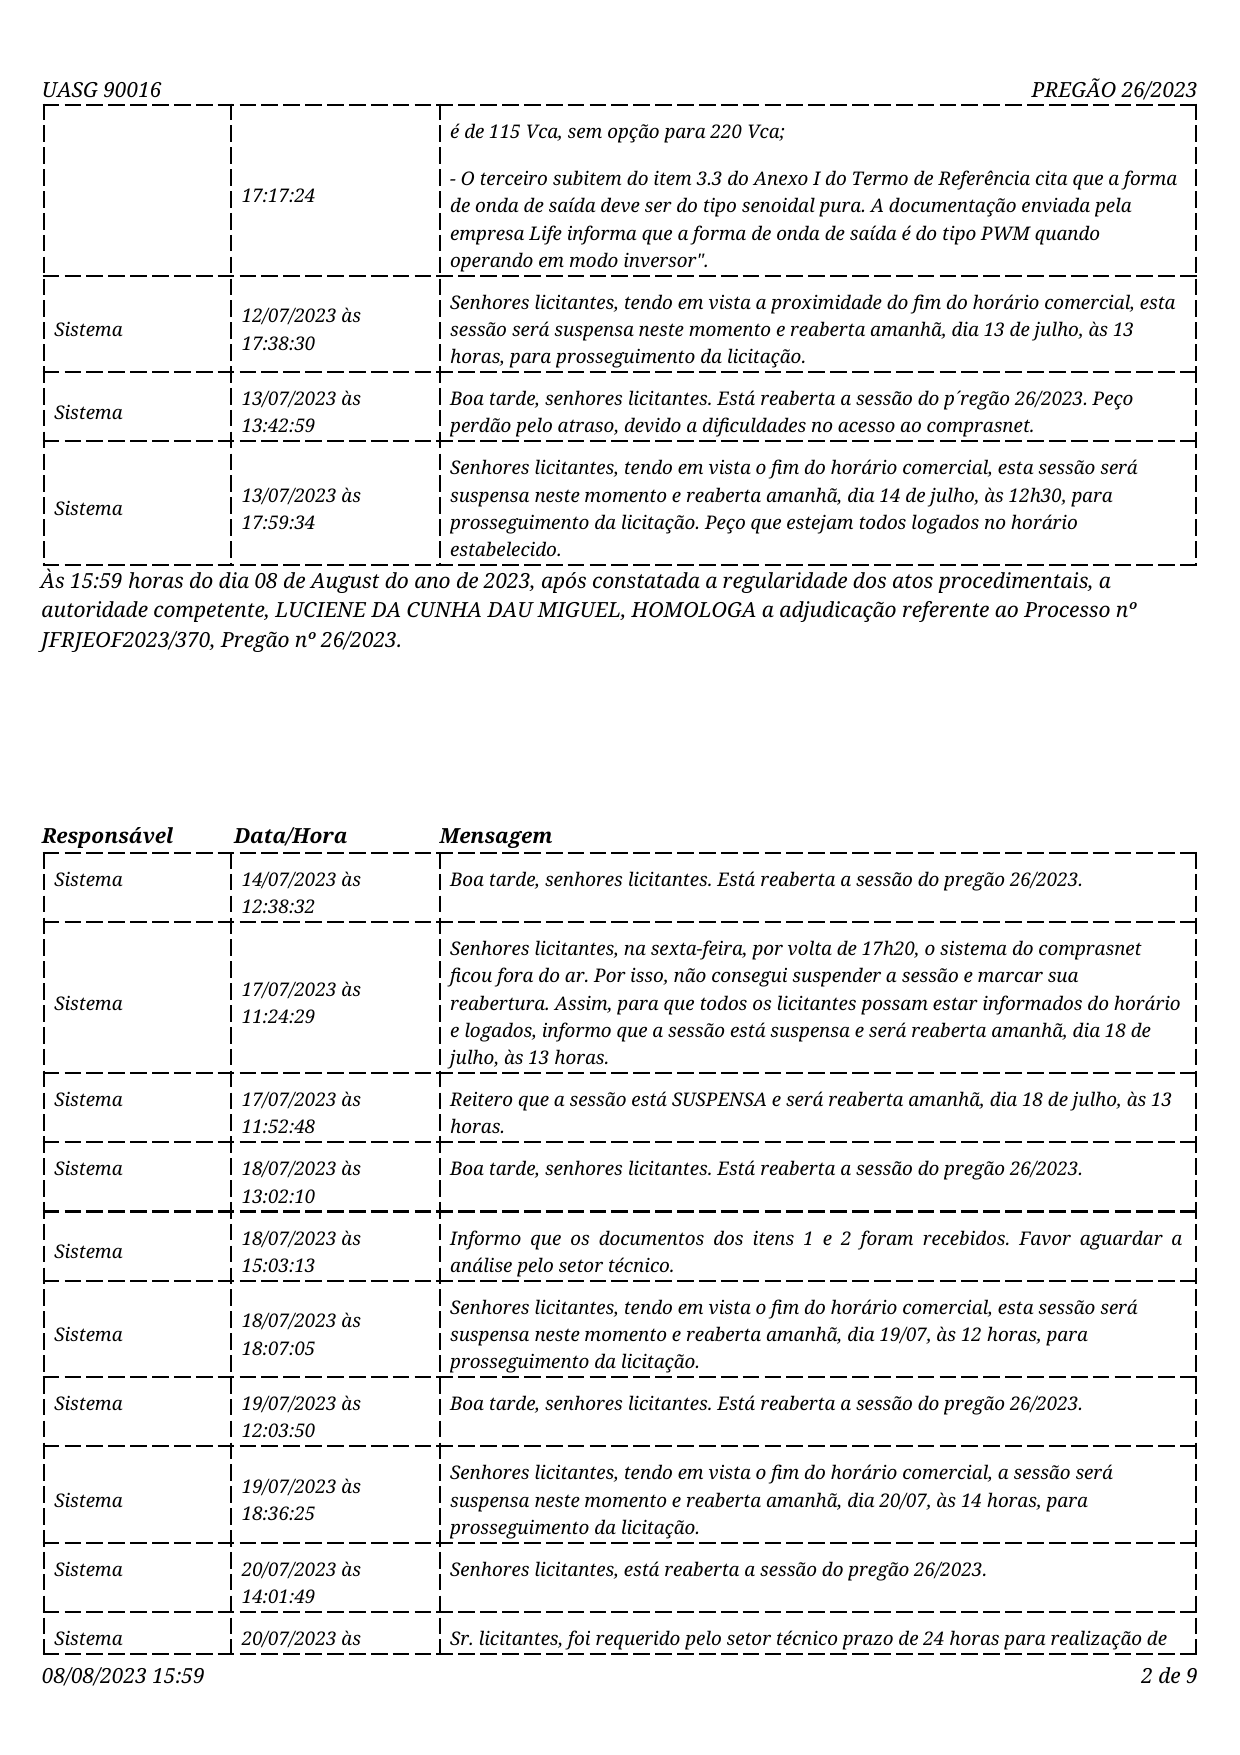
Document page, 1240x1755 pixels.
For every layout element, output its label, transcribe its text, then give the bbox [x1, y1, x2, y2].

table_cell 18/07/2023 às 15:03:13 [231, 1210, 439, 1279]
table_cell 12/07/2023 às 17:38:30 [231, 275, 439, 371]
table_cell Senhores licitantes, na sexta-feira, por volta de 17h20, o sistema do comprasnet ficou fora do ar. Por isso, não consegui suspender a sessão e marcar sua reabertura. Assim, para que todos os licitantes possam estar informados do horário e logados, informo que a sessão está suspensa e será reaberta amanhã, dia 18 de julho, às 13 horas. [440, 921, 1196, 1072]
table_cell 19/07/2023 às 12:03:50 [231, 1376, 439, 1445]
table_cell 20/07/2023 às [231, 1611, 439, 1653]
table_cell Sistema [44, 1141, 231, 1210]
table_cell é de 115 Vca, sem opção para 220 Vca; - O terceiro subitem do item 3.3 do Anexo I do Termo de Referência cita que a forma de onda de saída deve ser do tipo senoidal pura. A documentação enviada pela empresa Life informa que a forma de onda de saída é do tipo PWM quando operando em modo inversor". [440, 104, 1196, 274]
table_cell Senhores licitantes, está reaberta a sessão do pregão 26/2023. [440, 1542, 1196, 1611]
table_cell Informo que os documentos dos itens 1 e 2 foram recebidos. Favor aguardar a análise pelo setor técnico. [440, 1210, 1196, 1279]
table_cell Senhores licitantes, tendo em vista o fim do horário comercial, a sessão será suspensa neste momento e reaberta amanhã, dia 20/07, às 14 horas, para prosseguimento da licitação. [440, 1445, 1196, 1542]
table_cell Sistema [44, 1210, 231, 1279]
table_cell 13/07/2023 às 17:59:34 [231, 440, 439, 564]
table_cell 17:17:24 [231, 104, 439, 274]
subtitle Responsável Data/Hora Mensagem [42, 821, 1200, 850]
table_cell Sistema [44, 1072, 231, 1141]
table_cell Sistema [44, 1611, 231, 1653]
table_cell Senhores licitantes, tendo em vista o fim do horário comercial, esta sessão será suspensa neste momento e reaberta amanhã, dia 14 de julho, às 12h30, para prosseguimento da licitação. Peço que estejam todos logados no horário estabelecido. [440, 440, 1196, 564]
table_cell 20/07/2023 às 14:01:49 [231, 1542, 439, 1611]
table_cell 13/07/2023 às 13:42:59 [231, 371, 439, 440]
table_cell [44, 104, 231, 274]
table_cell Boa tarde, senhores licitantes. Está reaberta a sessão do pregão 26/2023. [440, 1376, 1196, 1445]
table_cell 18/07/2023 às 13:02:10 [231, 1141, 439, 1210]
table_cell Sistema [44, 275, 231, 371]
table_cell Boa tarde, senhores licitantes. Está reaberta a sessão do p´regão 26/2023. Peço perdão pelo atraso, devido a dificuldades no acesso ao comprasnet. [440, 371, 1196, 440]
table_cell 17/07/2023 às 11:52:48 [231, 1072, 439, 1141]
table_header 14/07/2023 às 12:38:32 [231, 852, 439, 921]
table_cell Sistema [44, 371, 231, 440]
table_cell 18/07/2023 às 18:07:05 [231, 1280, 439, 1376]
table_cell Sistema [44, 440, 231, 564]
text Às 15:59 horas do dia 08 de August do ano de 2023, após constatada a regularidade dos atos procedimentais, a autoridade competente, LUCIENE DA CUNHA DAU MIGUEL, HOMOLOGA a adjudicação referente ao Processo nº JFRJEOF2023/370, Pregão nº 26/2023. [40, 566, 1200, 653]
table_cell 19/07/2023 às 18:36:25 [231, 1445, 439, 1542]
table_cell Sistema [44, 1445, 231, 1542]
table_cell Sistema [44, 1542, 231, 1611]
table_cell Sistema [44, 921, 231, 1072]
table_cell 17/07/2023 às 11:24:29 [231, 921, 439, 1072]
table_cell Boa tarde, senhores licitantes. Está reaberta a sessão do pregão 26/2023. [440, 1141, 1196, 1210]
table_header Boa tarde, senhores licitantes. Está reaberta a sessão do pregão 26/2023. [440, 852, 1196, 921]
table_cell Sistema [44, 1376, 231, 1445]
table_header Sistema [44, 852, 231, 921]
table_cell Sistema [44, 1280, 231, 1376]
table_cell Sr. licitantes, foi requerido pelo setor técnico prazo de 24 horas para realização de [440, 1611, 1196, 1653]
table_cell Senhores licitantes, tendo em vista o fim do horário comercial, esta sessão será suspensa neste momento e reaberta amanhã, dia 19/07, às 12 horas, para prosseguimento da licitação. [440, 1280, 1196, 1376]
table_cell Senhores licitantes, tendo em vista a proximidade do fim do horário comercial, esta sessão será suspensa neste momento e reaberta amanhã, dia 13 de julho, às 13 horas, para prosseguimento da licitação. [440, 275, 1196, 371]
table_cell Reitero que a sessão está SUSPENSA e será reaberta amanhã, dia 18 de julho, às 13 horas. [440, 1072, 1196, 1141]
